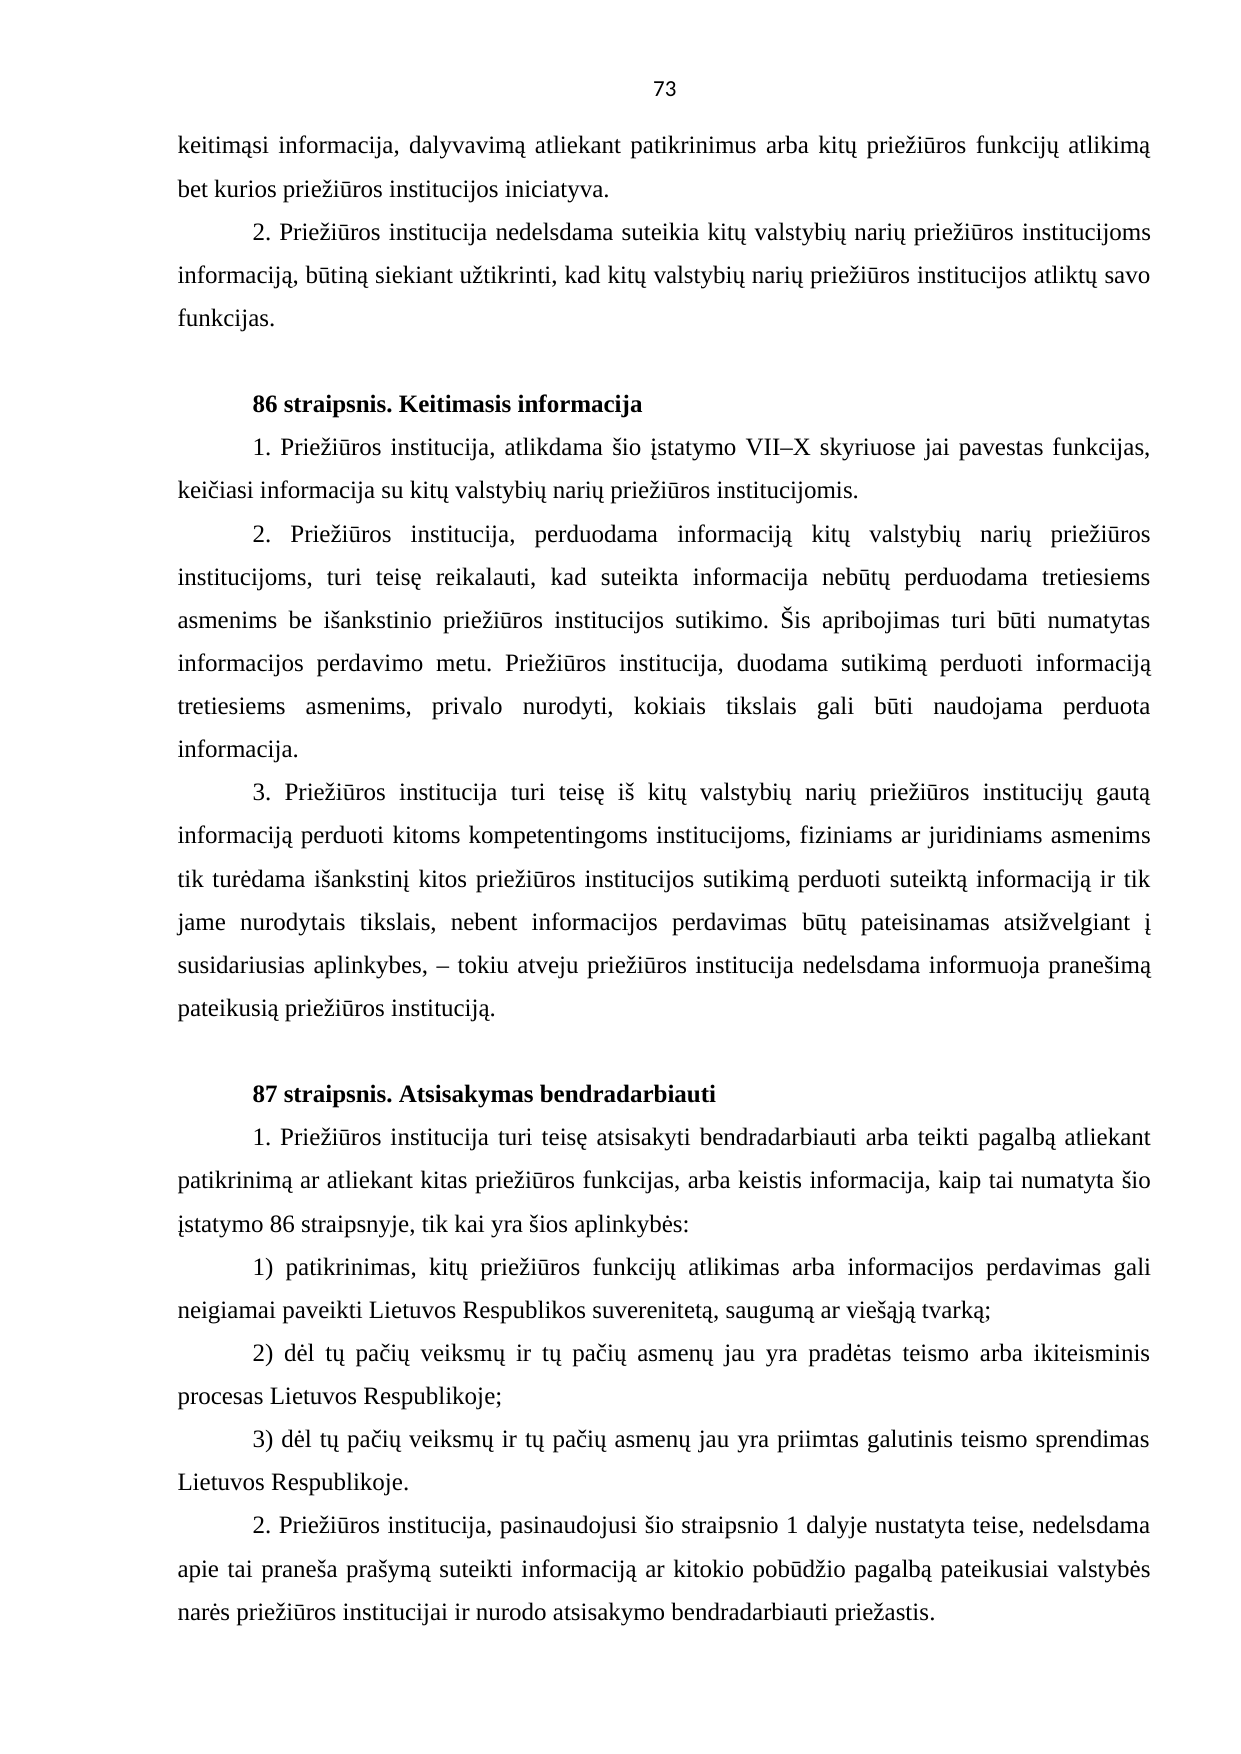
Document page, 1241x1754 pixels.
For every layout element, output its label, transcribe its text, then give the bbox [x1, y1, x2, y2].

text 1) patikrinimas, kitų priežiūros funkcijų atlikimas arba informacijos perdavimas gali neigiamai paveikti Lietuvos Respublikos suverenitetą, saugumą ar viešąją tvarką; [177, 1252, 1152, 1324]
text 2. Priežiūros institucija, pasinaudojusi šio straipsnio 1 dalyje nustatyta teise, nedelsdama apie tai praneša prašymą suteikti informaciją ar kitokio pobūdžio pagalbą pateikusiai valstybės narės priežiūros institucijai ir nurodo atsisakymo bendradarbiauti priežastis. [177, 1511, 1152, 1626]
text 2. Priežiūros institucija nedelsdama suteikia kitų valstybių narių priežiūros institucijoms informaciją, būtiną siekiant užtikrinti, kad kitų valstybių narių priežiūros institucijos atliktų savo funkcijas. [177, 217, 1152, 332]
text keitimąsi informacija, dalyvavimą atliekant patikrinimus arba kitų priežiūros funkcijų atlikimą bet kurios priežiūros institucijos iniciatyva. [177, 131, 1152, 202]
text 1. Priežiūros institucija, atlikdama šio įstatymo VII–X skyriuose jai pavestas funkcijas, keičiasi informacija su kitų valstybių narių priežiūros institucijomis. [177, 432, 1152, 504]
text 2. Priežiūros institucija, perduodama informaciją kitų valstybių narių priežiūros institucijoms, turi teisę reikalauti, kad suteikta informacija nebūtų perduodama tretiesiems asmenims be išankstinio priežiūros institucijos sutikimo. Šis apribojimas turi būti numatytas informacijos perdavimo metu. Priežiūros institucija, duodama sutikimą perduoti informaciją tretiesiems asmenims, privalo nurodyti, kokiais tikslais gali būti naudojama perduota informacija. [177, 519, 1152, 763]
text 1. Priežiūros institucija turi teisę atsisakyti bendradarbiauti arba teikti pagalbą atliekant patikrinimą ar atliekant kitas priežiūros funkcijas, arba keistis informacija, kaip tai numatyta šio įstatymo 86 straipsnyje, tik kai yra šios aplinkybės: [177, 1122, 1152, 1237]
text 3) dėl tų pačių veiksmų ir tų pačių asmenų jau yra priimtas galutinis teismo sprendimas Lietuvos Respublikoje. [177, 1424, 1152, 1496]
text 86 straipsnis. Keitimasis informacija [177, 389, 1152, 418]
text 3. Priežiūros institucija turi teisę iš kitų valstybių narių priežiūros institucijų gautą informaciją perduoti kitoms kompetentingoms institucijoms, fiziniams ar juridiniams asmenims tik turėdama išankstinį kitos priežiūros institucijos sutikimą perduoti suteiktą informaciją ir tik jame nurodytais tikslais, nebent informacijos perdavimas būtų pateisinamas atsižvelgiant į susidariusias aplinkybes, – tokiu atveju priežiūros institucija nedelsdama informuoja pranešimą pateikusią priežiūros instituciją. [177, 777, 1152, 1022]
text 87 straipsnis. Atsisakymas bendradarbiauti [177, 1079, 1152, 1108]
text 2) dėl tų pačių veiksmų ir tų pačių asmenų jau yra pradėtas teismo arba ikiteisminis procesas Lietuvos Respublikoje; [177, 1338, 1152, 1410]
